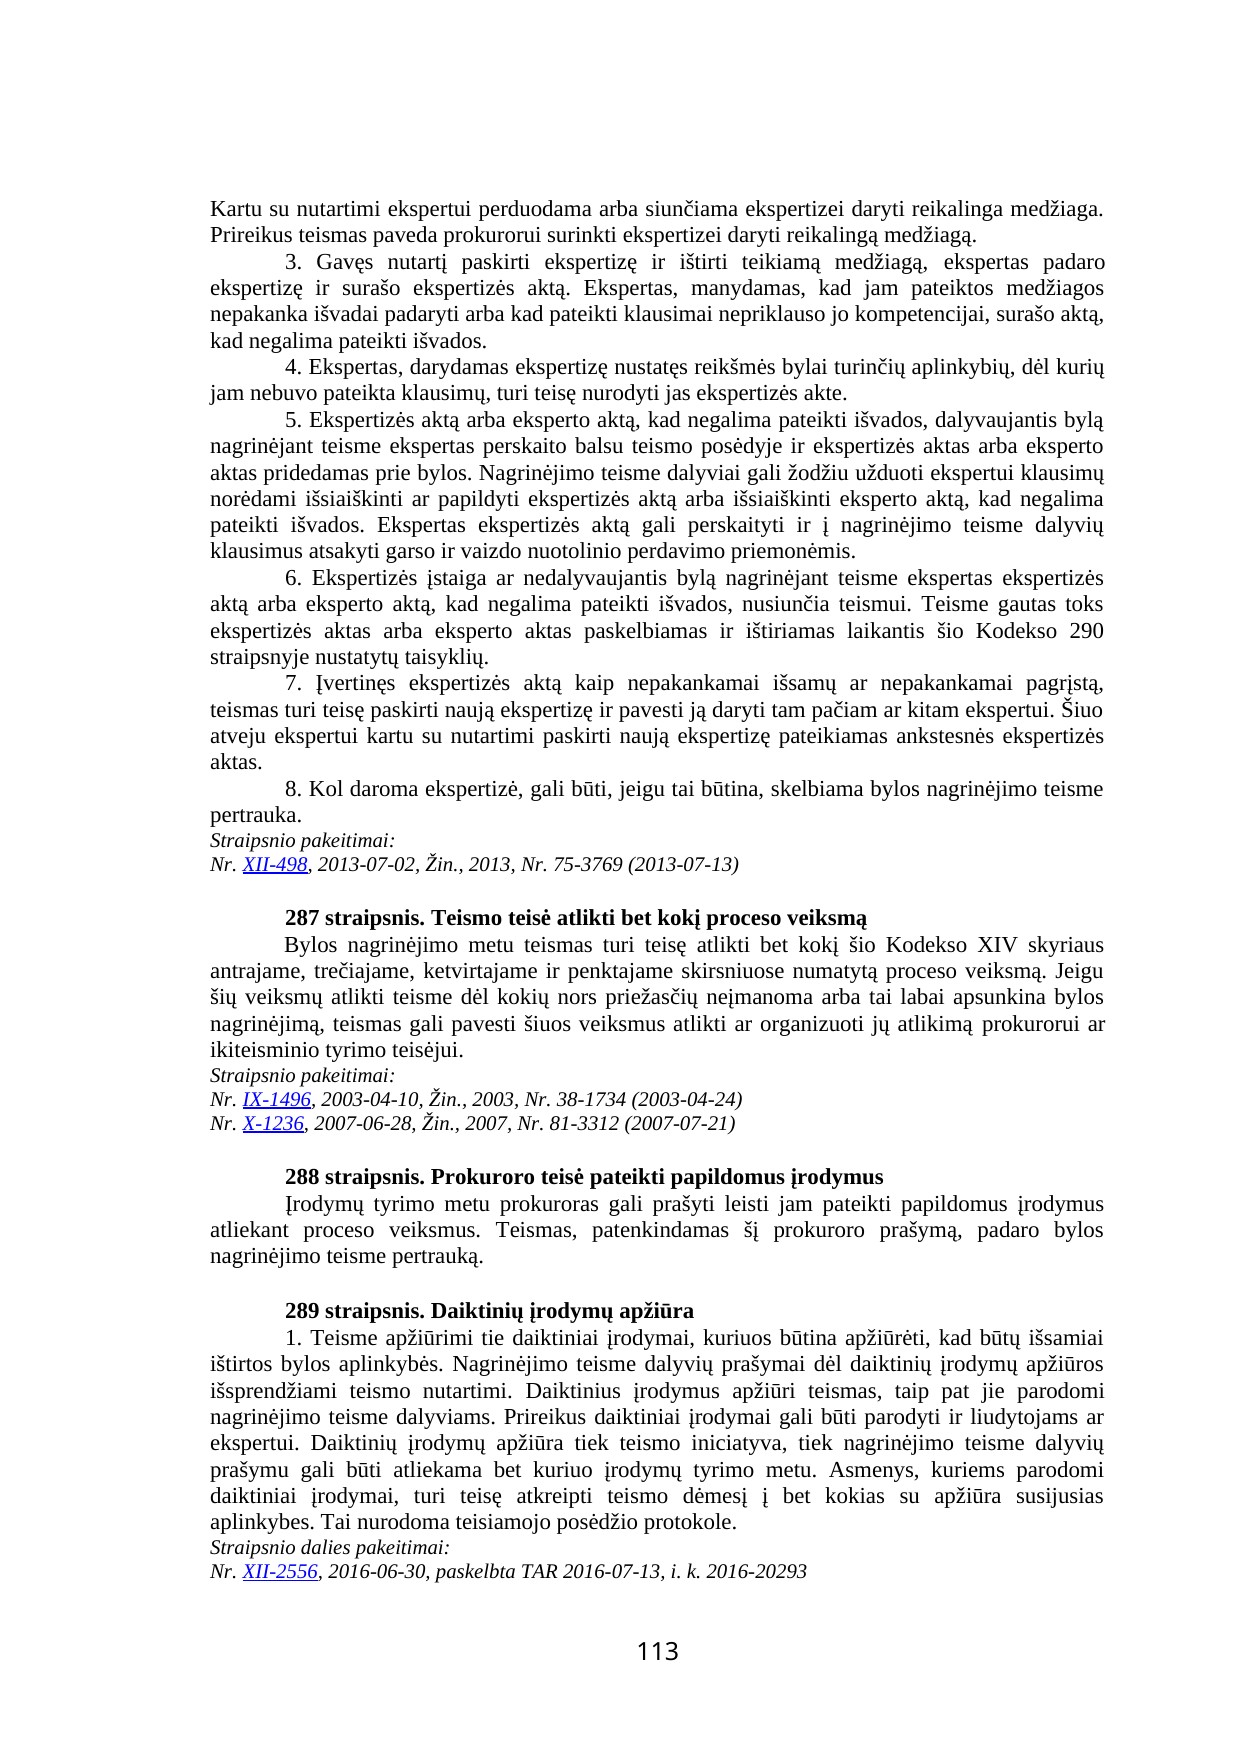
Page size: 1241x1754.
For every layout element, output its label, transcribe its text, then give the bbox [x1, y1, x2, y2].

text 7. Įvertinęs ekspertizės aktą kaip nepakankamai išsamų ar nepakankamai pagrįstą, teismas turi teisę paskirti naują ekspertizę ir pavesti ją daryti tam pačiam ar kitam ekspertui. Šiuo atveju ekspertui kartu su nutartimi paskirti naują ekspertizę pateikiamas ankstesnės ekspertizės aktas. [210, 669, 1106, 775]
text 287 straipsnis. Teismo teisė atlikti bet kokį proceso veiksmą [210, 904, 1106, 931]
text 8. Kol daroma ekspertizė, gali būti, jeigu tai būtina, skelbiama bylos nagrinėjimo teisme pertrauka. [210, 775, 1106, 827]
text 3. Gavęs nutartį paskirti ekspertizę ir ištirti teikiamą medžiagą, ekspertas padaro ekspertizę ir surašo ekspertizės aktą. Ekspertas, manydamas, kad jam pateiktos medžiagos nepakanka išvadai padaryti arba kad pateikti klausimai nepriklauso jo kompetencijai, surašo aktą, kad negalima pateikti išvados. [210, 248, 1106, 353]
text 289 straipsnis. Daiktinių įrodymų apžiūra [210, 1298, 1106, 1324]
text Bylos nagrinėjimo metu teismas turi teisę atlikti bet kokį šio Kodekso XIV skyriaus antrajame, trečiajame, ketvirtajame ir penktajame skirsniuose numatytą proceso veiksmą. Jeigu šių veiksmų atlikti teisme dėl kokių nors priežasčių neįmanoma arba tai labai apsunkina bylos nagrinėjimą, teismas gali pavesti šiuos veiksmus atlikti ar organizuoti jų atlikimą prokurorui ar ikiteisminio tyrimo teisėjui. [210, 931, 1106, 1062]
text Straipsnio pakeitimai: [210, 827, 1106, 852]
text Įrodymų tyrimo metu prokuroras gali prašyti leisti jam pateikti papildomus įrodymus atliekant proceso veiksmus. Teismas, patenkindamas šį prokuroro prašymą, padaro bylos nagrinėjimo teisme pertrauką. [210, 1190, 1106, 1269]
text Nr. IX-1496, 2003-04-10, Žin., 2003, Nr. 38-1734 (2003-04-24) [210, 1087, 1106, 1111]
text 6. Ekspertizės įstaiga ar nedalyvaujantis bylą nagrinėjant teisme ekspertas ekspertizės aktą arba eksperto aktą, kad negalima pateikti išvados, nusiunčia teismui. Teisme gautas toks ekspertizės aktas arba eksperto aktas paskelbiamas ir ištiriamas laikantis šio Kodekso 290 straipsnyje nustatytų taisyklių. [210, 564, 1106, 669]
text Nr. XII-2556, 2016-06-30, paskelbta TAR 2016-07-13, i. k. 2016-20293 [210, 1559, 1106, 1583]
text Kartu su nutartimi ekspertui perduodama arba siunčiama ekspertizei daryti reikalinga medžiaga. Prireikus teismas paveda prokurorui surinkti ekspertizei daryti reikalingą medžiagą. [210, 195, 1106, 248]
text Straipsnio dalies pakeitimai: [210, 1535, 1106, 1559]
text 288 straipsnis. Prokuroro teisė pateikti papildomus įrodymus [210, 1163, 1106, 1190]
text 1. Teisme apžiūrimi tie daiktiniai įrodymai, kuriuos būtina apžiūrėti, kad būtų išsamiai ištirtos bylos aplinkybės. Nagrinėjimo teisme dalyvių prašymai dėl daiktinių įrodymų apžiūros išsprendžiami teismo nutartimi. Daiktinius įrodymus apžiūri teismas, taip pat jie parodomi nagrinėjimo teisme dalyviams. Prireikus daiktiniai įrodymai gali būti parodyti ir liudytojams ar ekspertui. Daiktinių įrodymų apžiūra tiek teismo iniciatyva, tiek nagrinėjimo teisme dalyvių prašymu gali būti atliekama bet kuriuo įrodymų tyrimo metu. Asmenys, kuriems parodomi daiktiniai įrodymai, turi teisę atkreipti teismo dėmesį į bet kokias su apžiūra susijusias aplinkybes. Tai nurodoma teisiamojo posėdžio protokole. [210, 1324, 1106, 1535]
text 4. Ekspertas, darydamas ekspertizę nustatęs reikšmės bylai turinčių aplinkybių, dėl kurių jam nebuvo pateikta klausimų, turi teisę nurodyti jas ekspertizės akte. [210, 353, 1106, 406]
text 5. Ekspertizės aktą arba eksperto aktą, kad negalima pateikti išvados, dalyvaujantis bylą nagrinėjant teisme ekspertas perskaito balsu teismo posėdyje ir ekspertizės aktas arba eksperto aktas pridedamas prie bylos. Nagrinėjimo teisme dalyviai gali žodžiu užduoti ekspertui klausimų norėdami išsiaiškinti ar papildyti ekspertizės aktą arba išsiaiškinti eksperto aktą, kad negalima pateikti išvados. Ekspertas ekspertizės aktą gali perskaityti ir į nagrinėjimo teisme dalyvių klausimus atsakyti garso ir vaizdo nuotolinio perdavimo priemonėmis. [210, 406, 1106, 564]
text Nr. X-1236, 2007-06-28, Žin., 2007, Nr. 81-3312 (2007-07-21) [210, 1111, 1106, 1135]
text Straipsnio pakeitimai: [210, 1062, 1106, 1087]
text Nr. XII-498, 2013-07-02, Žin., 2013, Nr. 75-3769 (2013-07-13) [210, 852, 1106, 876]
